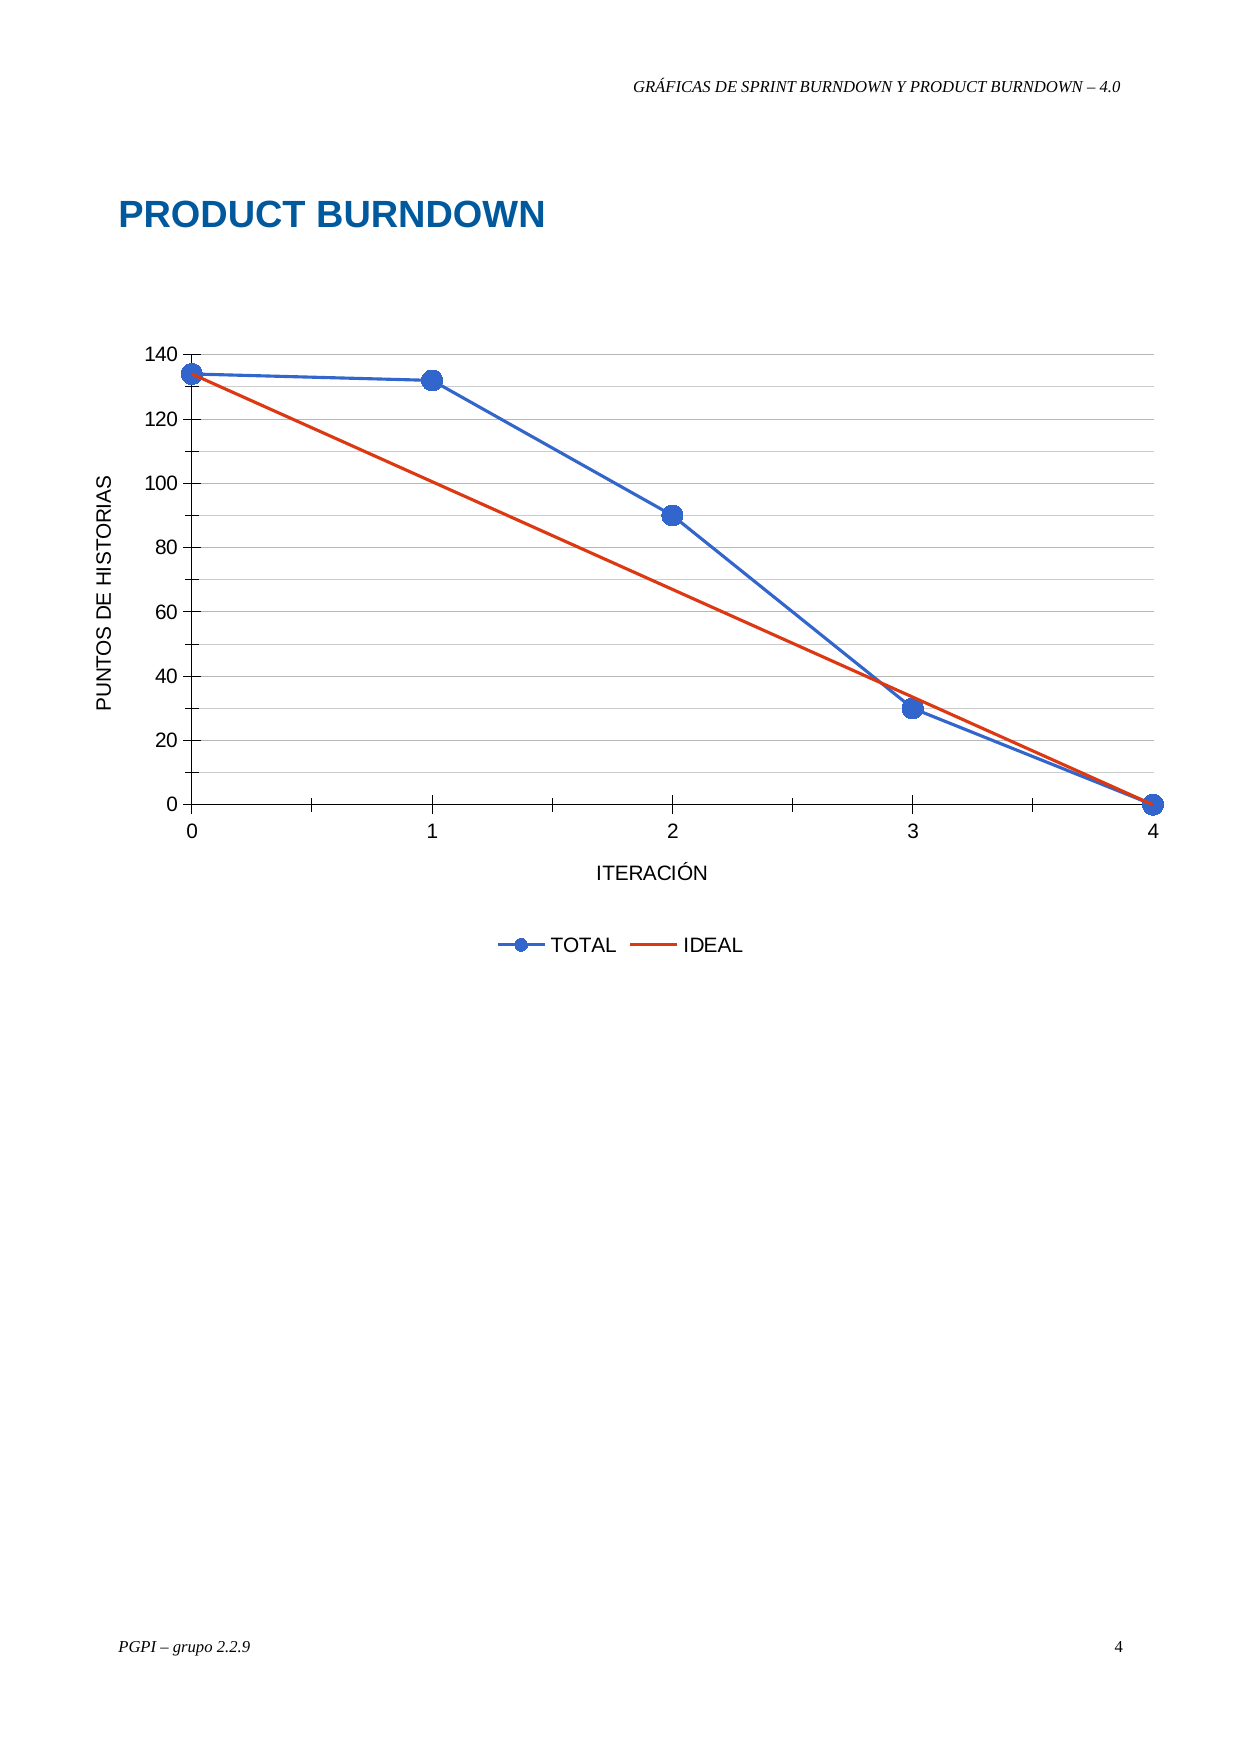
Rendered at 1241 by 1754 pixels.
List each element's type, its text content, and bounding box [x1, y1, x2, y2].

subtitle Product burndown [118, 192, 1122, 235]
